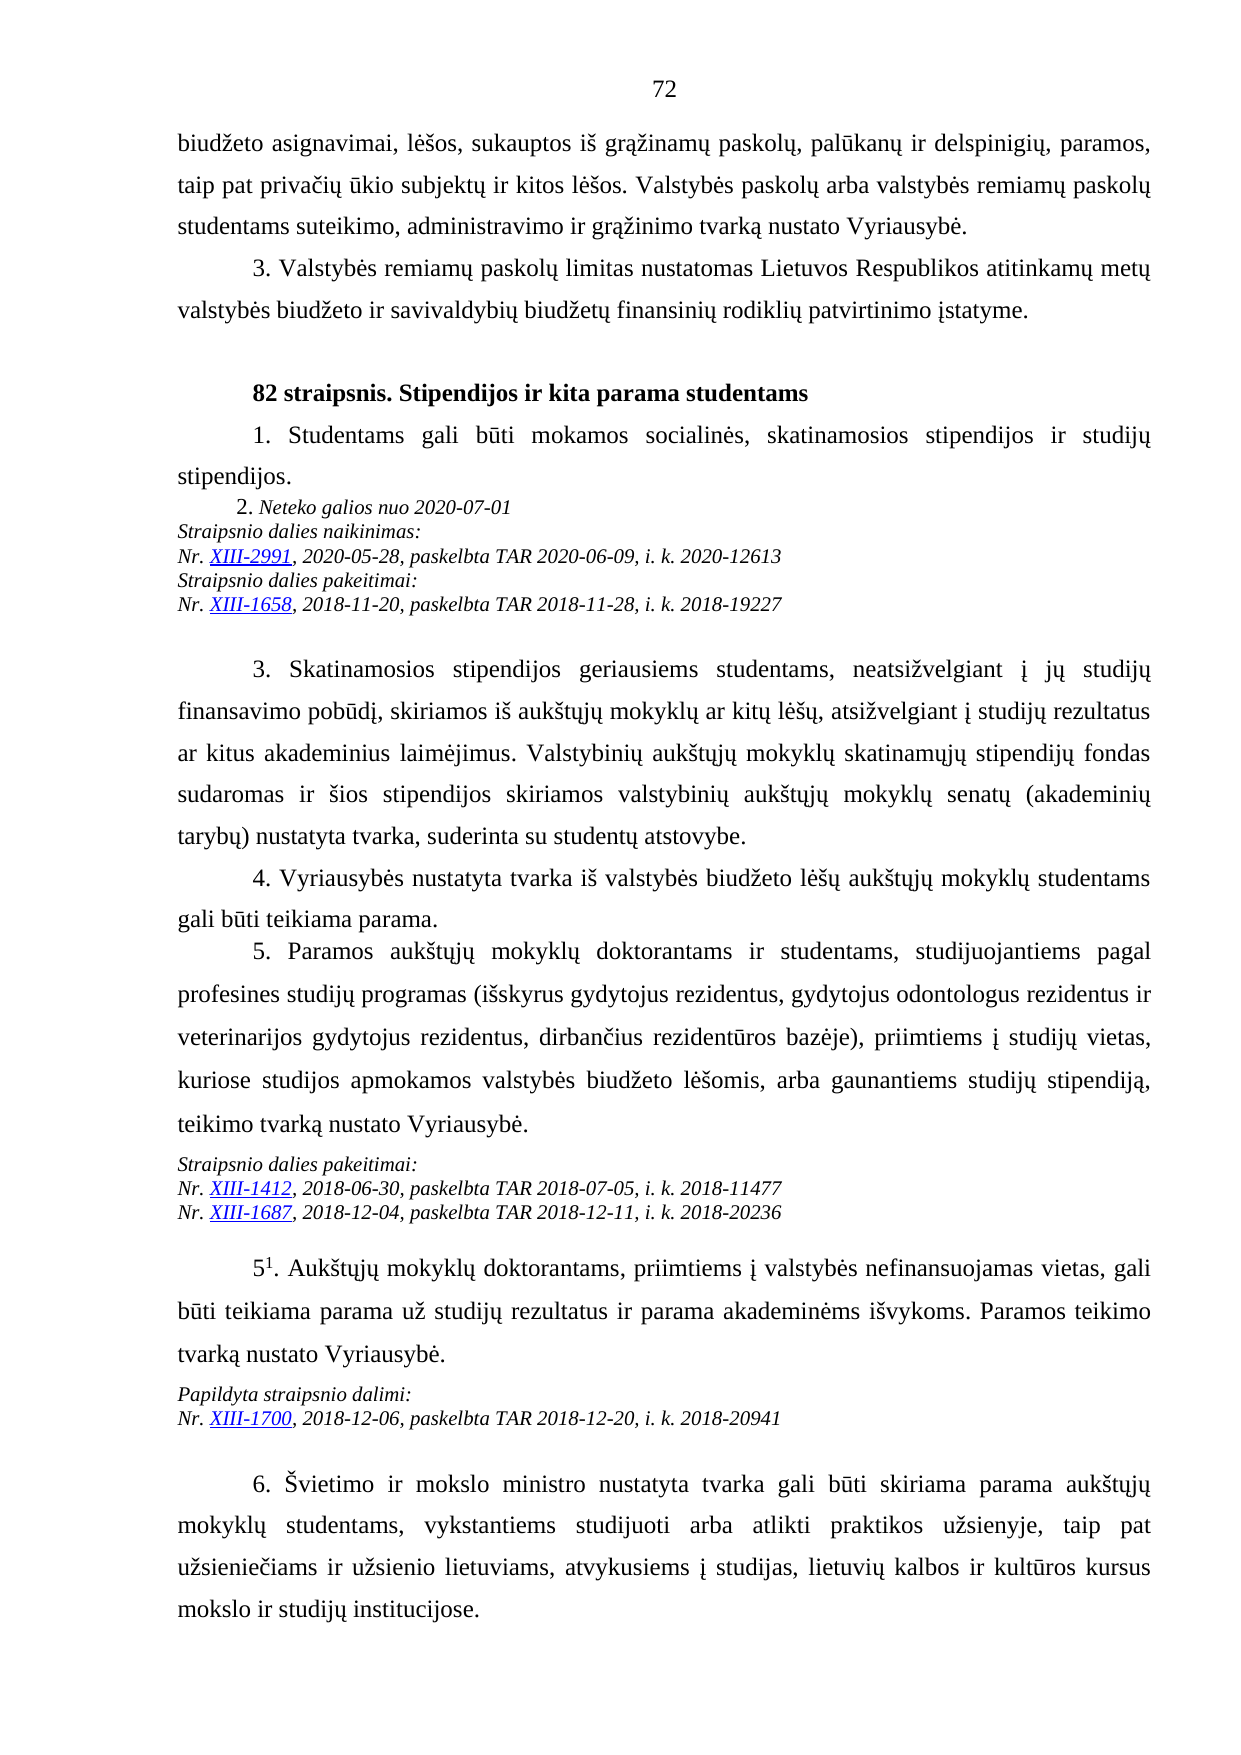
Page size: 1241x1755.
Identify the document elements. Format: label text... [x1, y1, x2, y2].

text 4. Vyriausybės nustatyta tvarka iš valstybės biudžeto lėšų aukštųjų mokyklų studentams gali būti teikiama parama. [177, 853, 1152, 936]
text Papildyta straipsnio dalimi: [177, 1382, 1152, 1406]
text Straipsnio dalies pakeitimai: [177, 1152, 1152, 1176]
text Straipsnio dalies pakeitimai: [177, 568, 1152, 592]
text Straipsnio dalies naikinimas: [177, 519, 1152, 543]
text 5. Paramos aukštųjų mokyklų doktorantams ir studentams, studijuojantiems pagal profesines studijų programas (išskyrus gydytojus rezidentus, gydytojus odontologus rezidentus ir veterinarijos gydytojus rezidentus, dirbančius rezidentūros bazėje), priimtiems į studijų vietas, kuriose studijos apmokamos valstybės biudžeto lėšomis, arba gaunantiems studijų stipendiją, teikimo tvarką nustato Vyriausybė. [177, 936, 1152, 1137]
text Nr. XIII-1412, 2018-06-30, paskelbta TAR 2018-07-05, i. k. 2018-11477 [177, 1176, 1152, 1200]
text Nr. XIII-1687, 2018-12-04, paskelbta TAR 2018-12-11, i. k. 2018-20236 [177, 1200, 1152, 1224]
text 51. Aukštųjų mokyklų doktorantams, priimtiems į valstybės nefinansuojamas vietas, gali būti teikiama parama už studijų rezultatus ir parama akademinėms išvykoms. Paramos teikimo tvarką nustato Vyriausybė. [177, 1253, 1152, 1368]
text Nr. XIII-1700, 2018-12-06, paskelbta TAR 2018-12-20, i. k. 2018-20941 [177, 1406, 1152, 1430]
text 2. Neteko galios nuo 2020-07-01 [177, 493, 1152, 519]
text Nr. XIII-1658, 2018-11-20, paskelbta TAR 2018-11-28, i. k. 2018-19227 [177, 592, 1152, 616]
text 1. Studentams gali būti mokamos socialinės, skatinamosios stipendijos ir studijų stipendijos. [177, 410, 1152, 493]
text 3. Skatinamosios stipendijos geriausiems studentams, neatsižvelgiant į jų studijų finansavimo pobūdį, skiriamos iš aukštųjų mokyklų ar kitų lėšų, atsižvelgiant į studijų rezultatus ar kitus akademinius laimėjimus. Valstybinių aukštųjų mokyklų skatinamųjų stipendijų fondas sudaromas ir šios stipendijos skiriamos valstybinių aukštųjų mokyklų senatų (akademinių tarybų) nustatyta tvarka, suderinta su studentų atstovybe. [177, 644, 1152, 853]
text 6. Švietimo ir mokslo ministro nustatyta tvarka gali būti skiriama parama aukštųjų mokyklų studentams, vykstantiems studijuoti arba atlikti praktikos užsienyje, taip pat užsieniečiams ir užsienio lietuviams, atvykusiems į studijas, lietuvių kalbos ir kultūros kursus mokslo ir studijų institucijose. [177, 1459, 1152, 1626]
text Nr. XIII-2991, 2020-05-28, paskelbta TAR 2020-06-09, i. k. 2020-12613 [177, 543, 1152, 568]
text 82 straipsnis. Stipendijos ir kita parama studentams [177, 368, 1152, 410]
text biudžeto asignavimai, lėšos, sukauptos iš grąžinamų paskolų, palūkanų ir delspinigių, paramos, taip pat privačių ūkio subjektų ir kitos lėšos. Valstybės paskolų arba valstybės remiamų paskolų studentams suteikimo, administravimo ir grąžinimo tvarką nustato Vyriausybė. [177, 118, 1152, 243]
text 3. Valstybės remiamų paskolų limitas nustatomas Lietuvos Respublikos atitinkamų metų valstybės biudžeto ir savivaldybių biudžetų finansinių rodiklių patvirtinimo įstatyme. [177, 243, 1152, 326]
